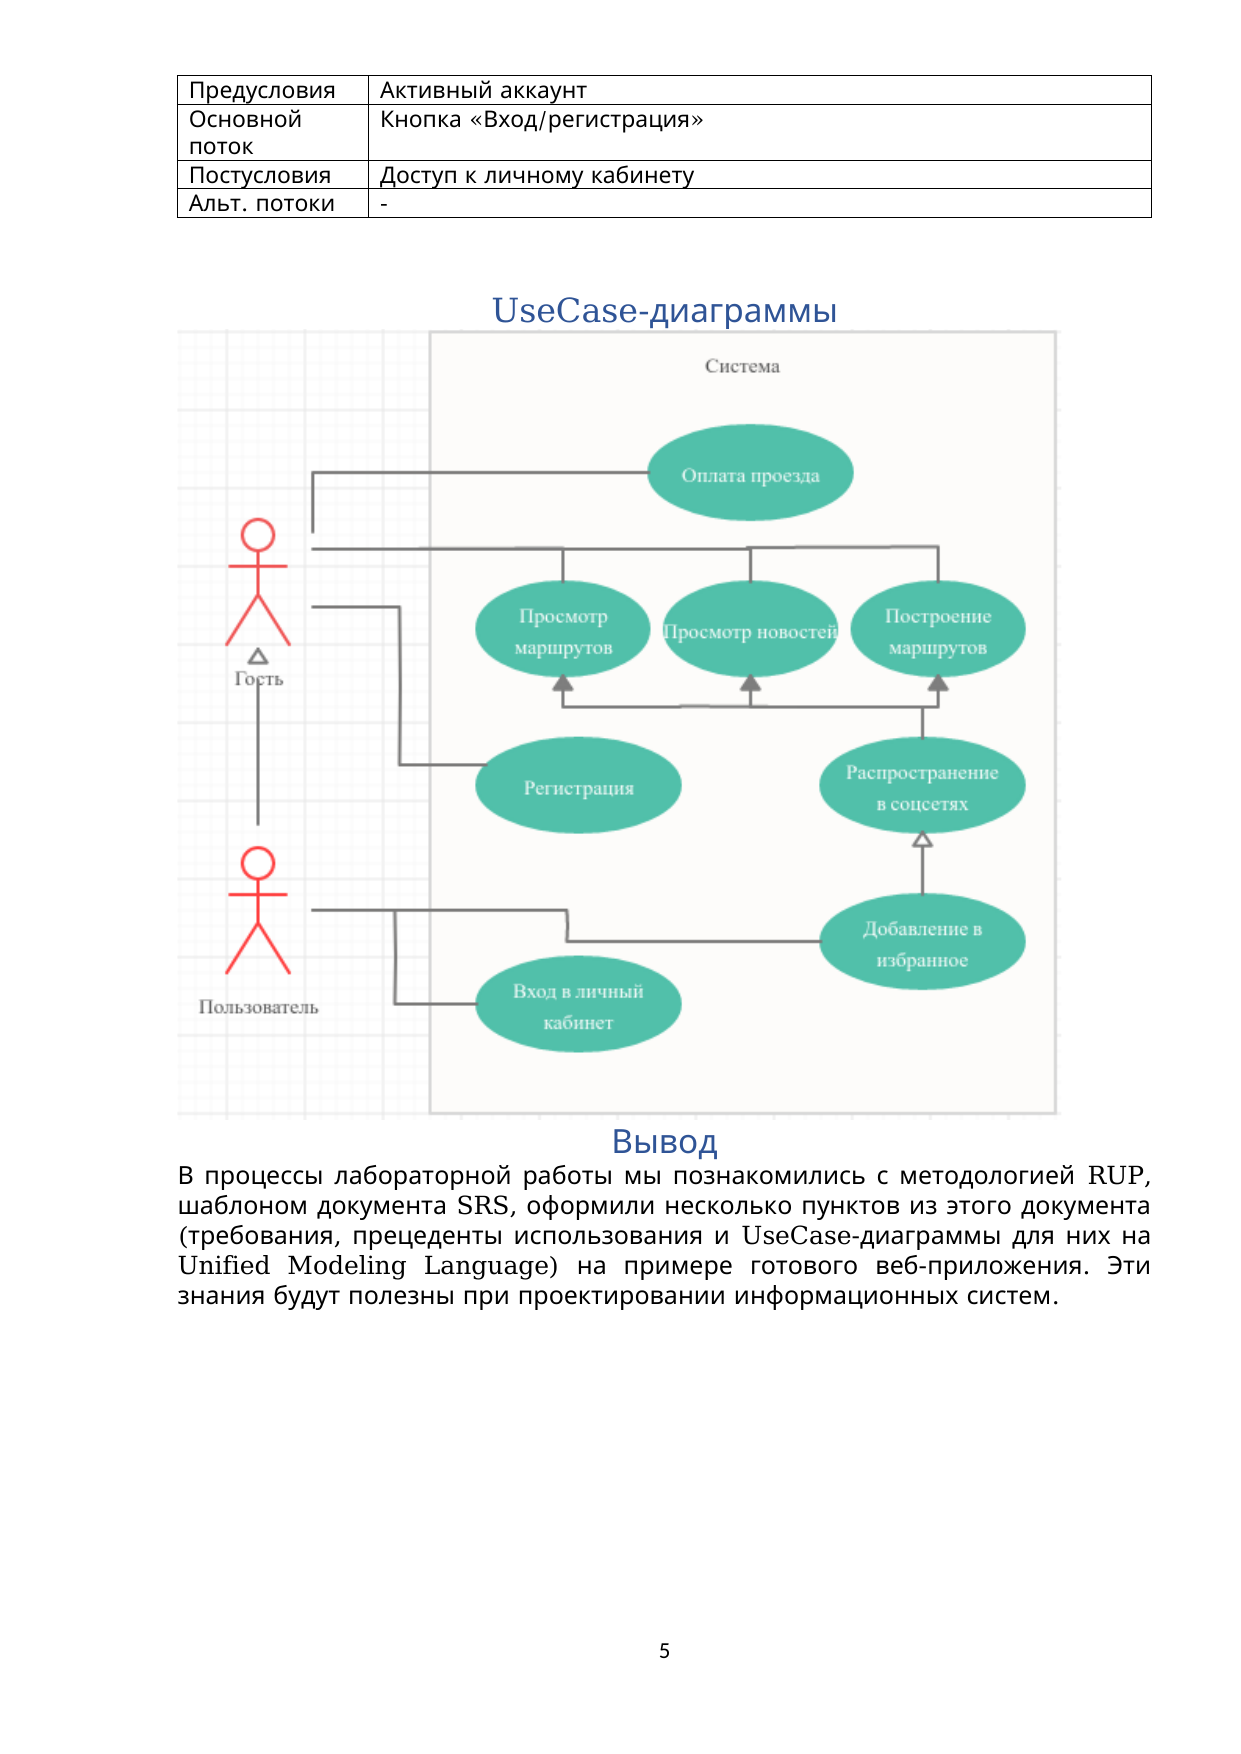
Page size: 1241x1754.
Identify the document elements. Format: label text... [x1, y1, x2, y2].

table_cell Основной поток [178, 105, 368, 159]
subtitle UseCase-диаграммы [177, 289, 1152, 329]
subtitle Вывод [177, 401, 1152, 1160]
table_cell Доступ к личному кабинету [369, 161, 1151, 188]
table_cell - [369, 189, 1151, 217]
table_cell Постусловия [178, 161, 368, 188]
table_cell Альт. потоки [178, 189, 368, 217]
text В процессы лабораторной работы мы познакомились с методологией RUP, шаблоном документа SRS, оформили несколько пунктов из этого документа (требования, прецеденты использования и UseCase-диаграммы для них на Unified Modeling Language) на примере готового веб-приложения. Эти знания будут полезны при проектировании информационных систем. [177, 1160, 1152, 1310]
table_cell Кнопка «Вход/регистрация» [369, 105, 1151, 159]
table_cell Предусловия [178, 76, 368, 103]
table_cell Активный аккаунт [369, 76, 1151, 103]
